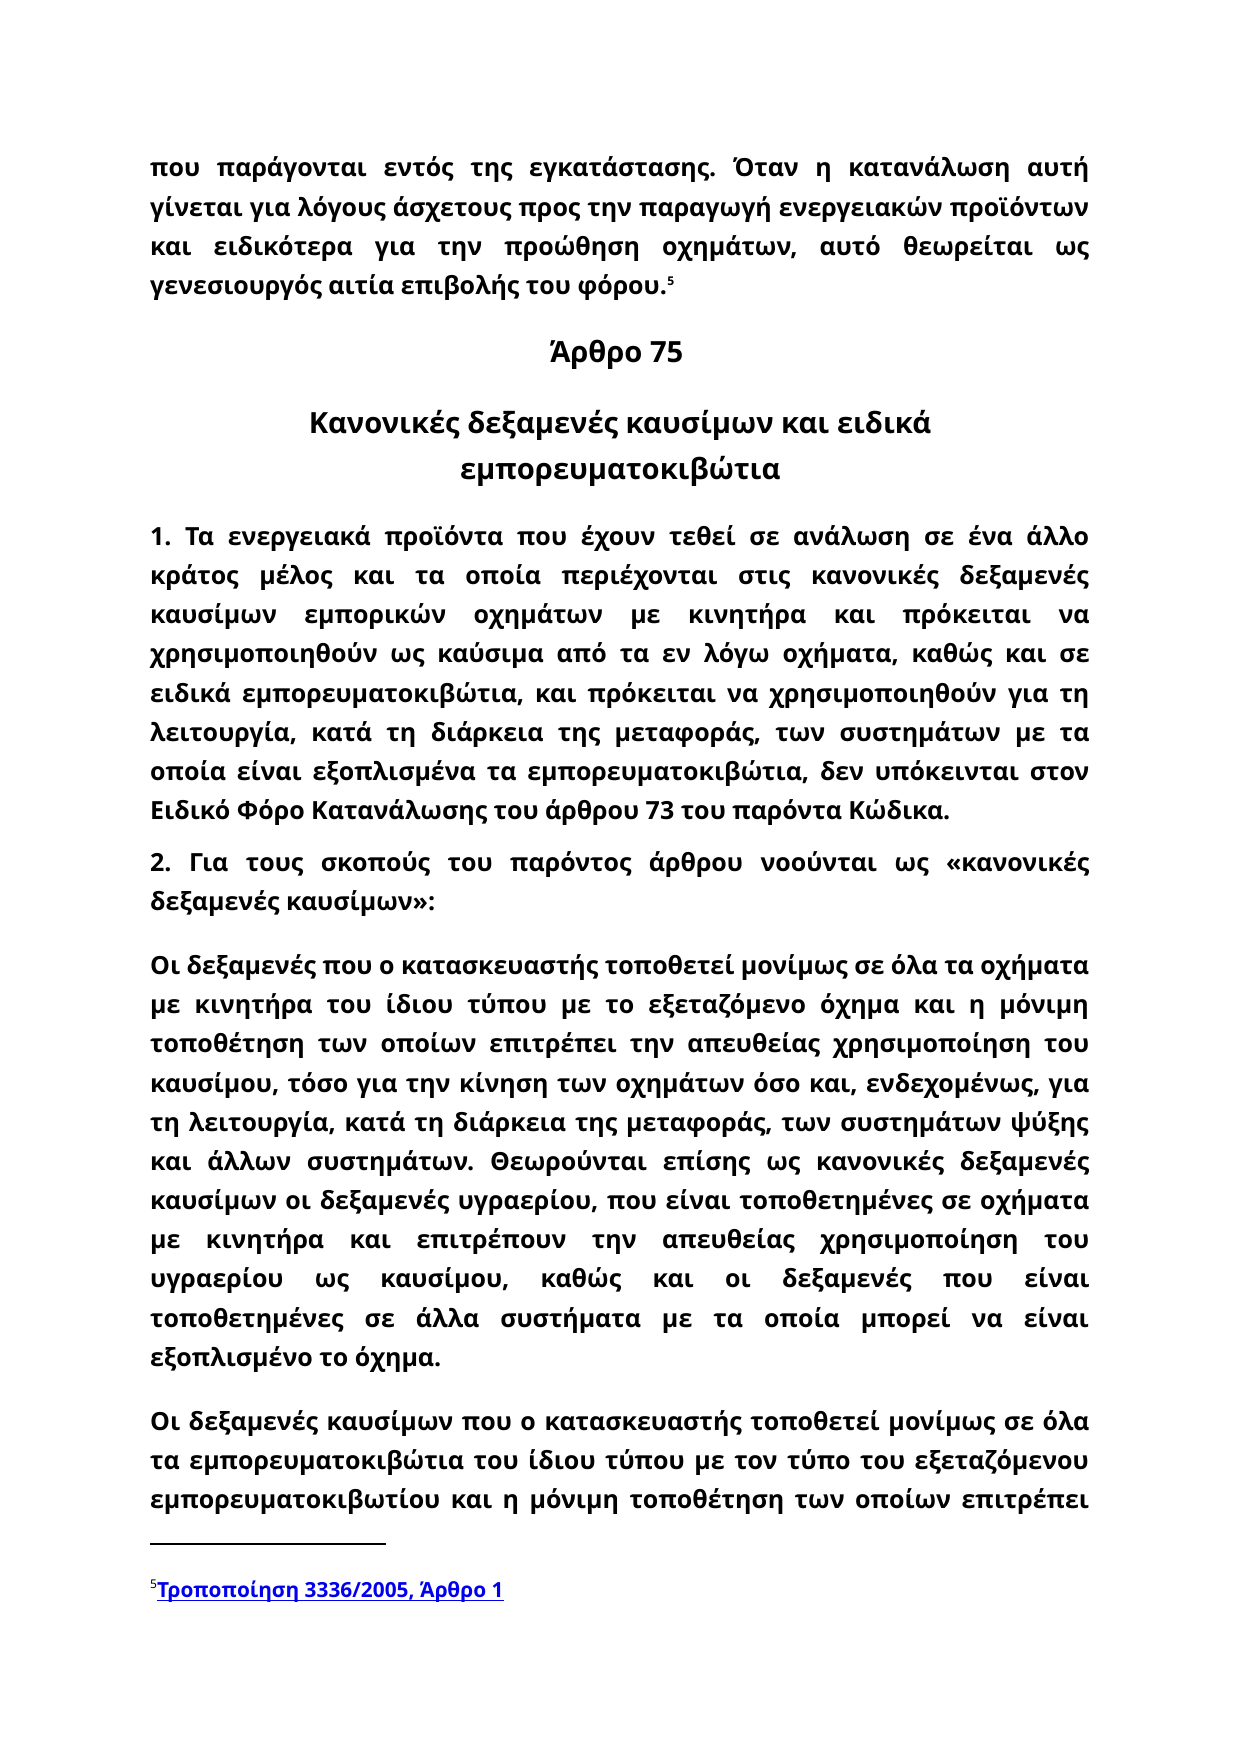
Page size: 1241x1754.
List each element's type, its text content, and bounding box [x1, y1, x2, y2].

subtitle Κανονικές δεξαμενές καυσίμων και ειδικά εμπορευματοκιβώτια [150, 402, 1090, 488]
text Οι δεξαμενές καυσίμων που ο κατασκευαστής τοποθετεί μονίμως σε όλα τα εμπορευματοκιβώτια του ίδιου τύπου με τον τύπο του εξεταζόμενου εμπορευματοκιβωτίου και η μόνιμη τοποθέτηση των οποίων επιτρέπει [150, 1403, 1090, 1516]
text 2. Για τους σκοπούς του παρόντος άρθρου νοούνται ως «κανονικές δεξαμενές καυσίμων»: [150, 844, 1090, 918]
text Τροποποίηση 3336/2005, Άρθρο 1 [150, 1576, 1090, 1604]
text 1. Τα ενεργειακά προϊόντα που έχουν τεθεί σε ανάλωση σε ένα άλλο κράτος μέλος και τα οποία περιέχονται στις κανονικές δεξαμενές καυσίμων εμπορικών οχημάτων με κινητήρα και πρόκειται να χρησιμοποιηθούν ως καύσιμα από τα εν λόγω οχήματα, καθώς και σε ειδικά εμπορευματοκιβώτια, και πρόκειται να χρησιμοποιηθούν για τη λειτουργία, κατά τη διάρκεια της μεταφοράς, των συστημάτων με τα οποία είναι εξοπλισμένα τα εμπορευματοκιβώτια, δεν υπόκεινται στον Ειδικό Φόρο Κατανάλωσης του άρθρου 73 του παρόντα Κώδικα. [150, 518, 1090, 827]
subtitle Άρθρο 75 [150, 332, 1090, 371]
text που παράγονται εντός της εγκατάστασης. Όταν η κατανάλωση αυτή γίνεται για λόγους άσχετους προς την παραγωγή ενεργειακών προϊόντων και ειδικότερα για την προώθηση οχημάτων, αυτό θεωρείται ως γενεσιουργός αιτία επιβολής του φόρου. [150, 150, 1090, 302]
text Οι δεξαμενές που ο κατασκευαστής τοποθετεί μονίμως σε όλα τα οχήματα με κινητήρα του ίδιου τύπου με το εξεταζόμενο όχημα και η μόνιμη τοποθέτηση των οποίων επιτρέπει την απευθείας χρησιμοποίηση του καυσίμου, τόσο για την κίνηση των οχημάτων όσο και, ενδεχομένως, για τη λειτουργία, κατά τη διάρκεια της μεταφοράς, των συστημάτων ψύξης και άλλων συστημάτων. Θεωρούνται επίσης ως κανονικές δεξαμενές καυσίμων οι δεξαμενές υγραερίου, που είναι τοποθετημένες σε οχήματα με κινητήρα και επιτρέπουν την απευθείας χρησιμοποίηση του υγραερίου ως καυσίμου, καθώς και οι δεξαμενές που είναι τοποθετημένες σε άλλα συστήματα με τα οποία μπορεί να είναι εξοπλισμένο το όχημα. [150, 948, 1090, 1373]
